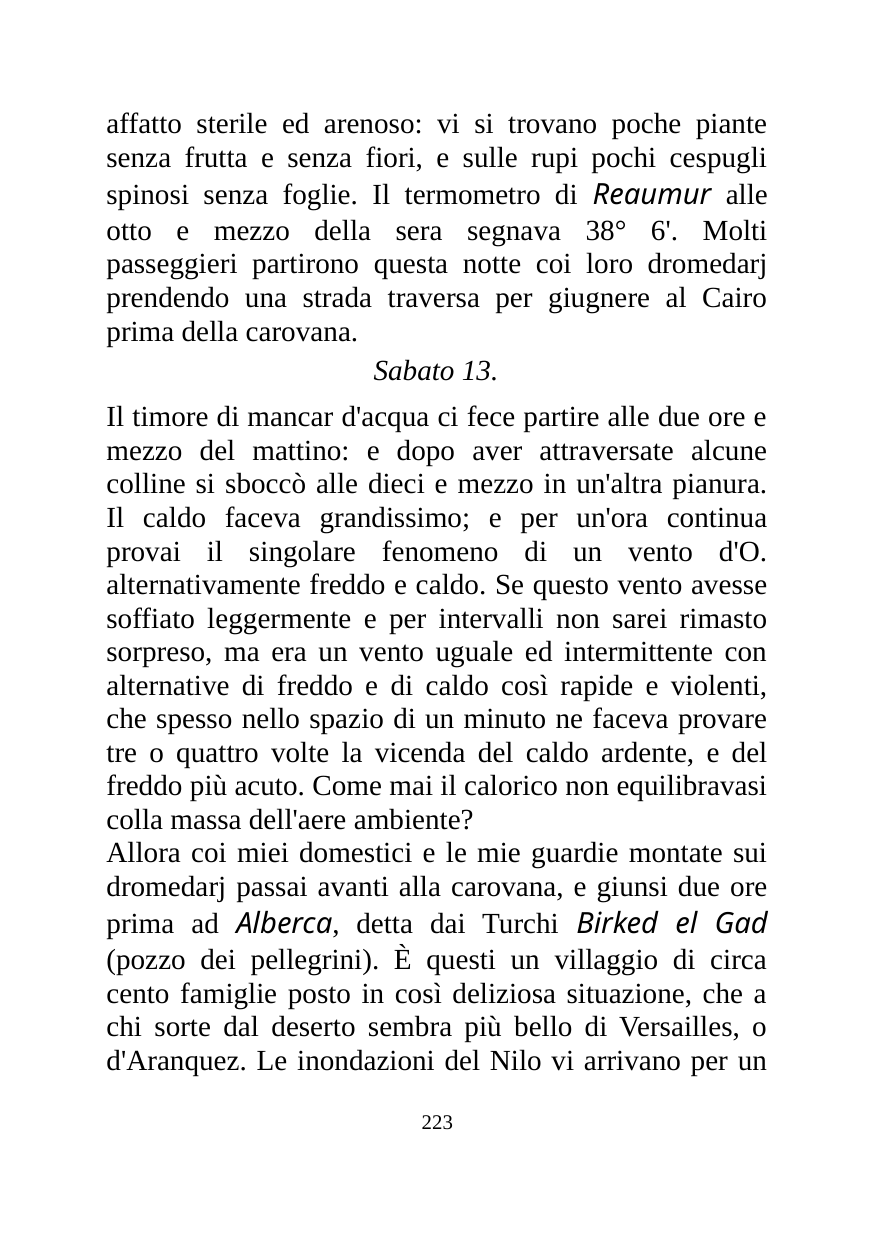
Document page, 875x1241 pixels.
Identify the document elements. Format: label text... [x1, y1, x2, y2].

text Allora coi miei domestici e le mie guardie montate sui dromedarj passai avanti alla carovana, e giunsi due ore prima ad Alberca, detta dai Turchi Birked el Gad (pozzo dei pellegrini). È questi un villaggio di circa cento famiglie posto in così deliziosa situazione, che a chi sorte dal deserto sembra più bello di Versailles, o d'Aranquez. Le inondazioni del Nilo vi arrivano per un [106, 836, 768, 1076]
text affatto sterile ed arenoso: vi si trovano poche piante senza frutta e senza fiori, e sulle rupi pochi cespugli spinosi senza foglie. Il termometro di Reaumur alle otto e mezzo della sera segnava 38° 6'. Molti passeggieri partirono questa notte coi loro dromedarj prendendo una strada traversa per giugnere al Cairo prima della carovana. [106, 106, 768, 347]
subtitle Sabato 13. [106, 353, 768, 387]
text Il timore di mancar d'acqua ci fece partire alle due ore e mezzo del mattino: e dopo aver attraversate alcune colline si sboccò alle dieci e mezzo in un'altra pianura. Il caldo faceva grandissimo; e per un'ora continua provai il singolare fenomeno di un vento d'O. alternativamente freddo e caldo. Se questo vento avesse soffiato leggermente e per intervalli non sarei rimasto sorpreso, ma era un vento uguale ed intermittente con alternative di freddo e di caldo così rapide e violenti, che spesso nello spazio di un minuto ne faceva provare tre o quattro volte la vicenda del caldo ardente, e del freddo più acuto. Come mai il calorico non equilibravasi colla massa dell'aere ambiente? [106, 399, 768, 836]
